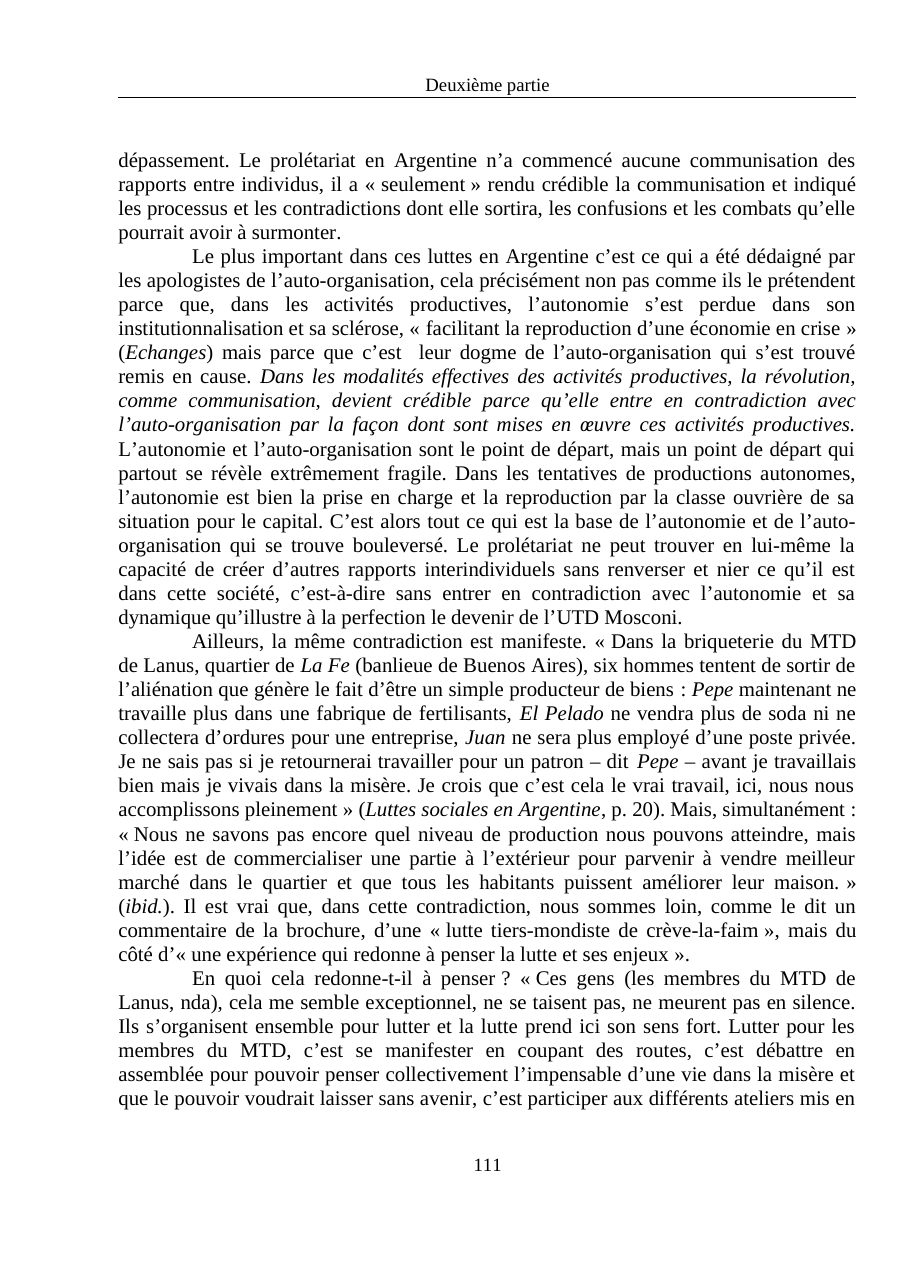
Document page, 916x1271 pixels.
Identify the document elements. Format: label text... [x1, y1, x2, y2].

text Le plus important dans ces luttes en Argentine c’est ce qui a été dédaigné par les apologistes de l’auto-organisation, cela précisément non pas comme ils le prétendent parce que, dans les activités productives, l’autonomie s’est perdue dans son institutionnalisation et sa sclérose, « facilitant la reproduction d’une économie en crise » (Echanges) mais parce que c’est leur dogme de l’auto-organisation qui s’est trouvé remis en cause. Dans les modalités effectives des activités productives, la révolution, comme communisation, devient crédible parce qu’elle entre en contradiction avec l’auto-organisation par la façon dont sont mises en œuvre ces activités productives. L’autonomie et l’auto-organisation sont le point de départ, mais un point de départ qui partout se révèle extrêmement fragile. Dans les tentatives de productions autonomes, l’autonomie est bien la prise en charge et la reproduction par la classe ouvrière de sa situation pour le capital. C’est alors tout ce qui est la base de l’autonomie et de l’auto-organisation qui se trouve bouleversé. Le prolétariat ne peut trouver en lui-même la capacité de créer d’autres rapports interindividuels sans renverser et nier ce qu’il est dans cette société, c’est-à-dire sans entrer en contradiction avec l’autonomie et sa dynamique qu’illustre à la perfection le devenir de l’UTD Mosconi. [118, 244, 856, 629]
text dépassement. Le prolétariat en Argentine n’a commencé aucune communisation des rapports entre individus, il a « seulement » rendu crédible la communisation et indiqué les processus et les contradictions dont elle sortira, les confusions et les combats qu’elle pourrait avoir à surmonter. [118, 148, 856, 244]
text Ailleurs, la même contradiction est manifeste. « Dans la briqueterie du MTD de Lanus, quartier de La Fe (banlieue de Buenos Aires), six hommes tentent de sortir de l’aliénation que génère le fait d’être un simple producteur de biens : Pepe maintenant ne travaille plus dans une fabrique de fertilisants, El Pelado ne vendra plus de soda ni ne collectera d’ordures pour une entreprise, Juan ne sera plus employé d’une poste privée. Je ne sais pas si je retournerai travailler pour un patron – dit Pepe – avant je travaillais bien mais je vivais dans la misère. Je crois que c’est cela le vrai travail, ici, nous nous accomplissons pleinement » (Luttes sociales en Argentine, p. 20). Mais, simultanément : « Nous ne savons pas encore quel niveau de production nous pouvons atteindre, mais l’idée est de commercialiser une partie à l’extérieur pour parvenir à vendre meilleur marché dans le quartier et que tous les habitants puissent améliorer leur maison. » (ibid.). Il est vrai que, dans cette contradiction, nous sommes loin, comme le dit un commentaire de la brochure, d’une « lutte tiers-mondiste de crève-la-faim », mais du côté d’« une expérience qui redonne à penser la lutte et ses enjeux ». [118, 629, 856, 966]
text En quoi cela redonne-t-il à penser ? « Ces gens (les membres du MTD de Lanus, nda), cela me semble exceptionnel, ne se taisent pas, ne meurent pas en silence. Ils s’organisent ensemble pour lutter et la lutte prend ici son sens fort. Lutter pour les membres du MTD, c’est se manifester en coupant des routes, c’est débattre en assemblée pour pouvoir penser collectivement l’impensable d’une vie dans la misère et que le pouvoir voudrait laisser sans avenir, c’est participer aux différents ateliers mis en [118, 966, 856, 1110]
